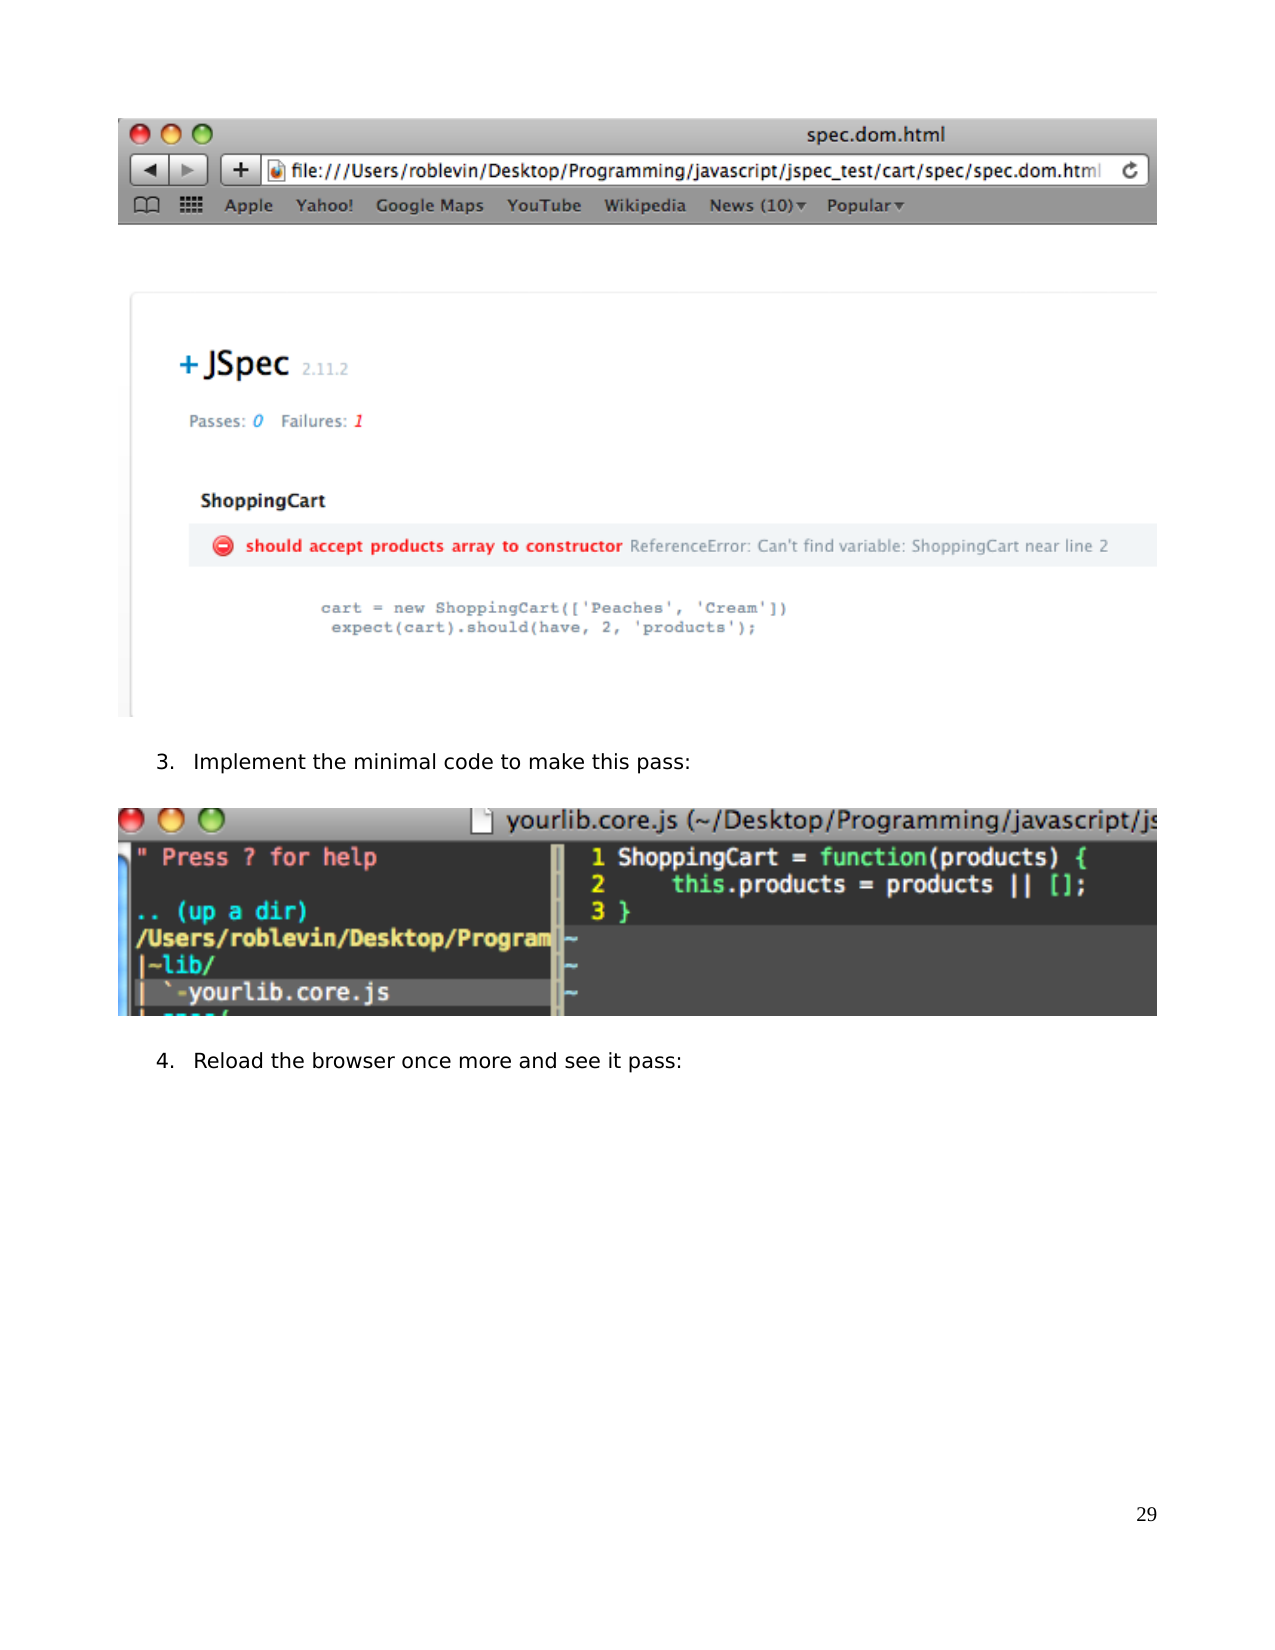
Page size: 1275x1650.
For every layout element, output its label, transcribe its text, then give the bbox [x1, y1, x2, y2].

picture [118, 808, 1157, 1016]
picture [118, 118, 1157, 717]
list Reload the browser once more and see it pass: [156, 1049, 1157, 1074]
list Implement the minimal code to make this pass: [156, 750, 1157, 774]
